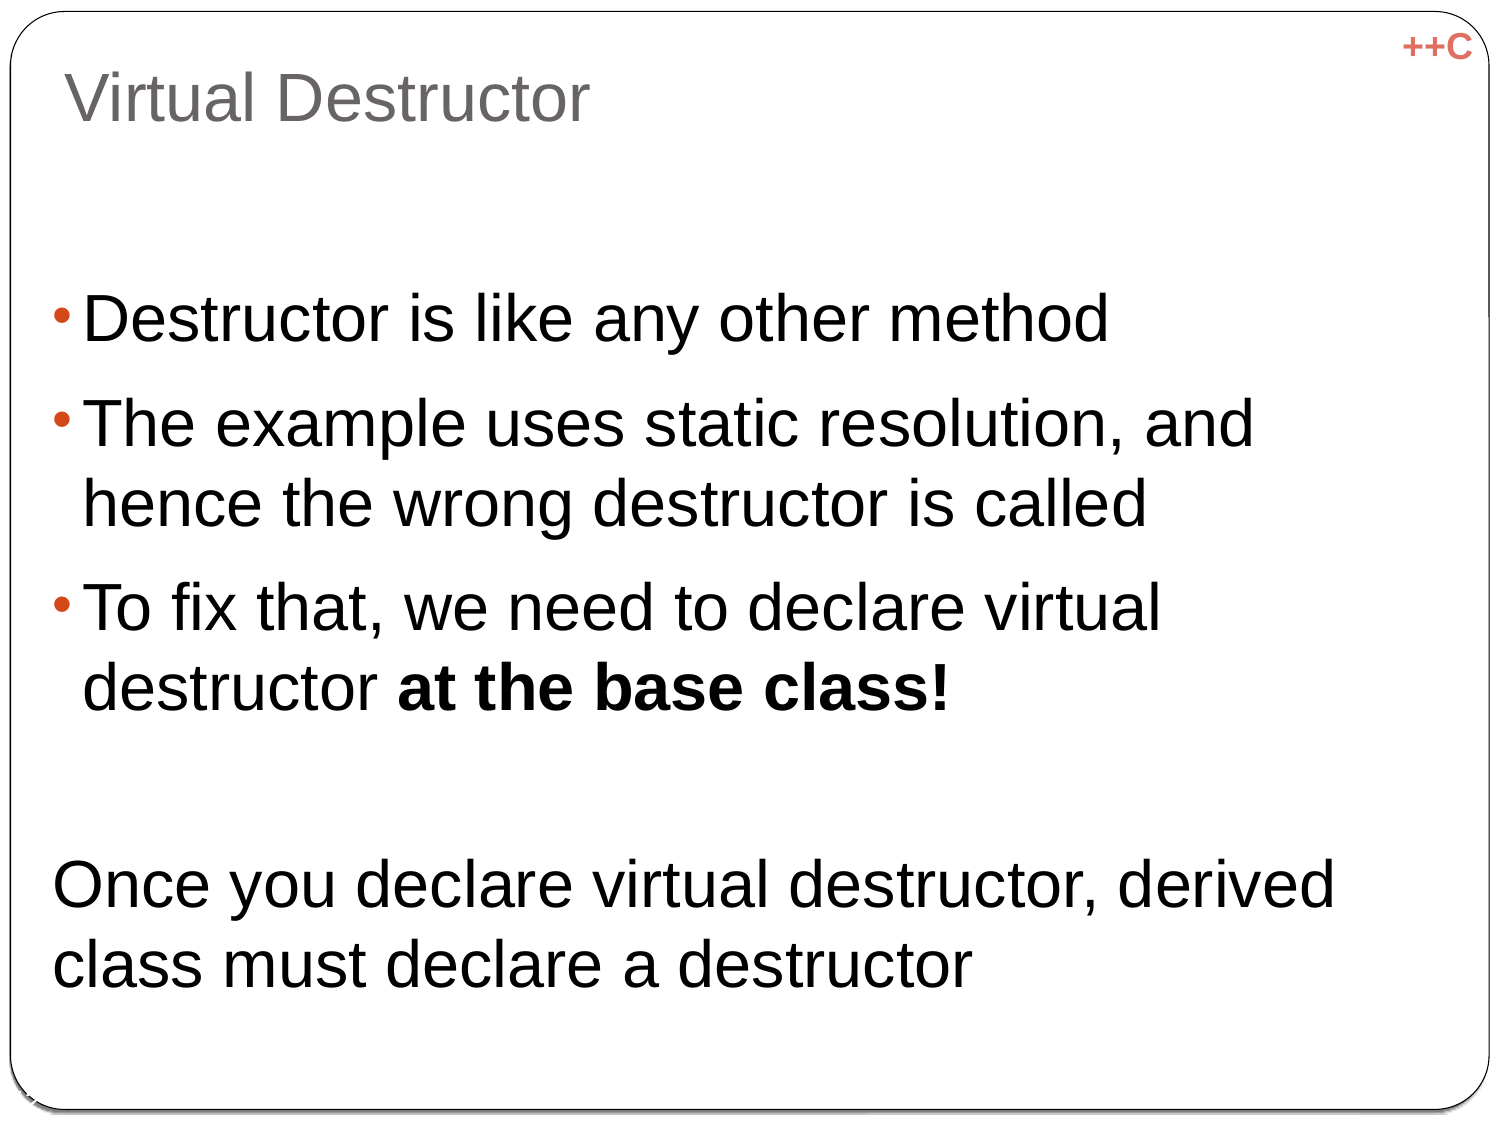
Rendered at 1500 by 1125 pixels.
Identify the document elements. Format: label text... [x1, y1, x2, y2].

list Destructor is like any other method The example uses static resolution, and hence the wrong destructor is called To fix that, we need to declare virtual destructor at the base class! Once you declare virtual destructor, derived class must declare a destructor [37, 162, 1463, 1088]
title Virtual Destructor [50, 45, 1450, 150]
slide_number [0, 1074, 50, 1125]
